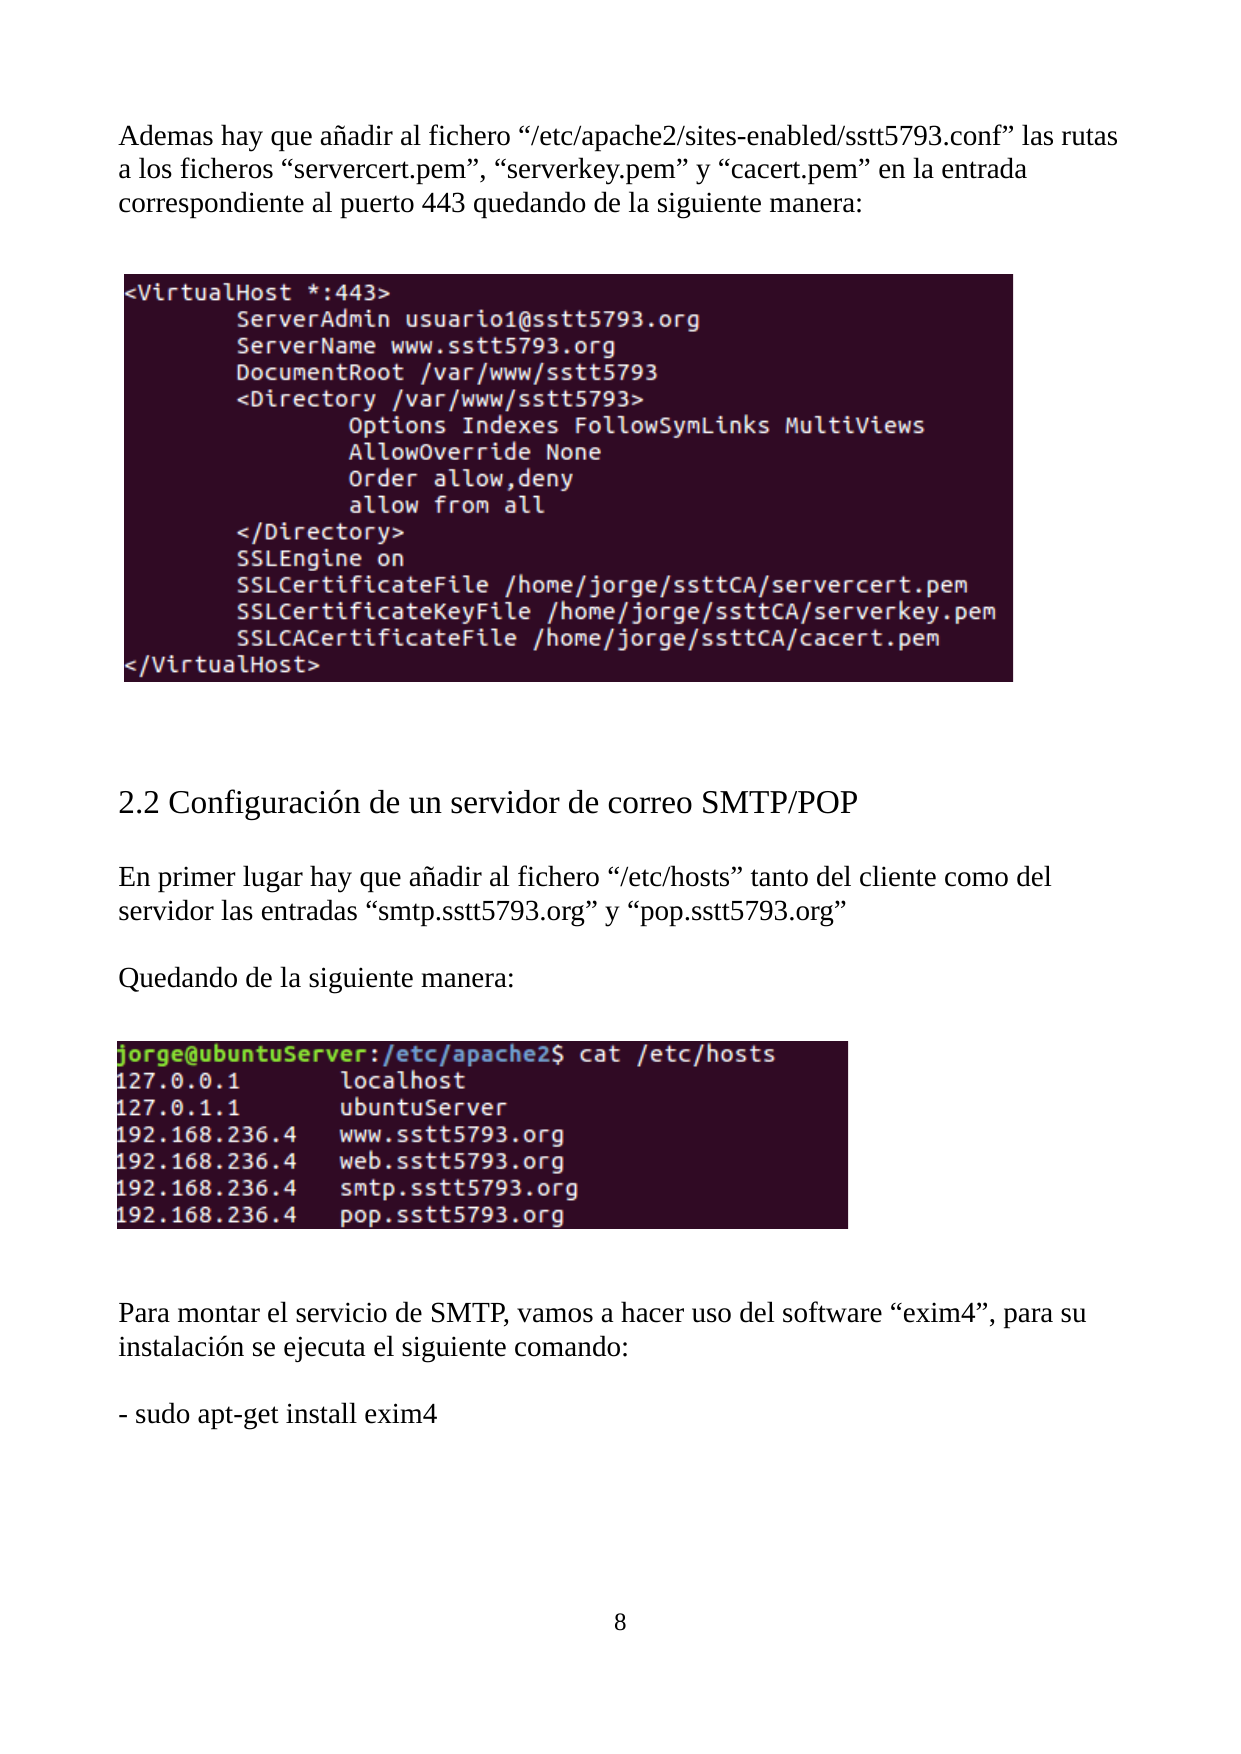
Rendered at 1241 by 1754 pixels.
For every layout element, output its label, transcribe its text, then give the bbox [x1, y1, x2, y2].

text Para montar el servicio de SMTP, vamos a hacer uso del software “exim4”, para su instalación se ejecuta el siguiente comando: [118, 1295, 1122, 1362]
text 2.2 Configuración de un servidor de correo SMTP/POP [118, 783, 1122, 821]
text En primer lugar hay que añadir al fichero “/etc/hosts” tanto del cliente como del servidor las entradas “smtp.sstt5793.org” y “pop.sstt5793.org” [118, 859, 1122, 926]
text - sudo apt-get install exim4 [118, 1396, 1122, 1429]
text Ademas hay que añadir al fichero “/etc/apache2/sites-enabled/sstt5793.conf” las rutas a los ficheros “servercert.pem”, “serverkey.pem” y “cacert.pem” en la entrada correspondiente al puerto 443 quedando de la siguiente manera: [118, 118, 1122, 219]
picture [124, 274, 1014, 682]
text Quedando de la siguiente manera: [118, 960, 1122, 993]
picture [117, 1041, 849, 1229]
